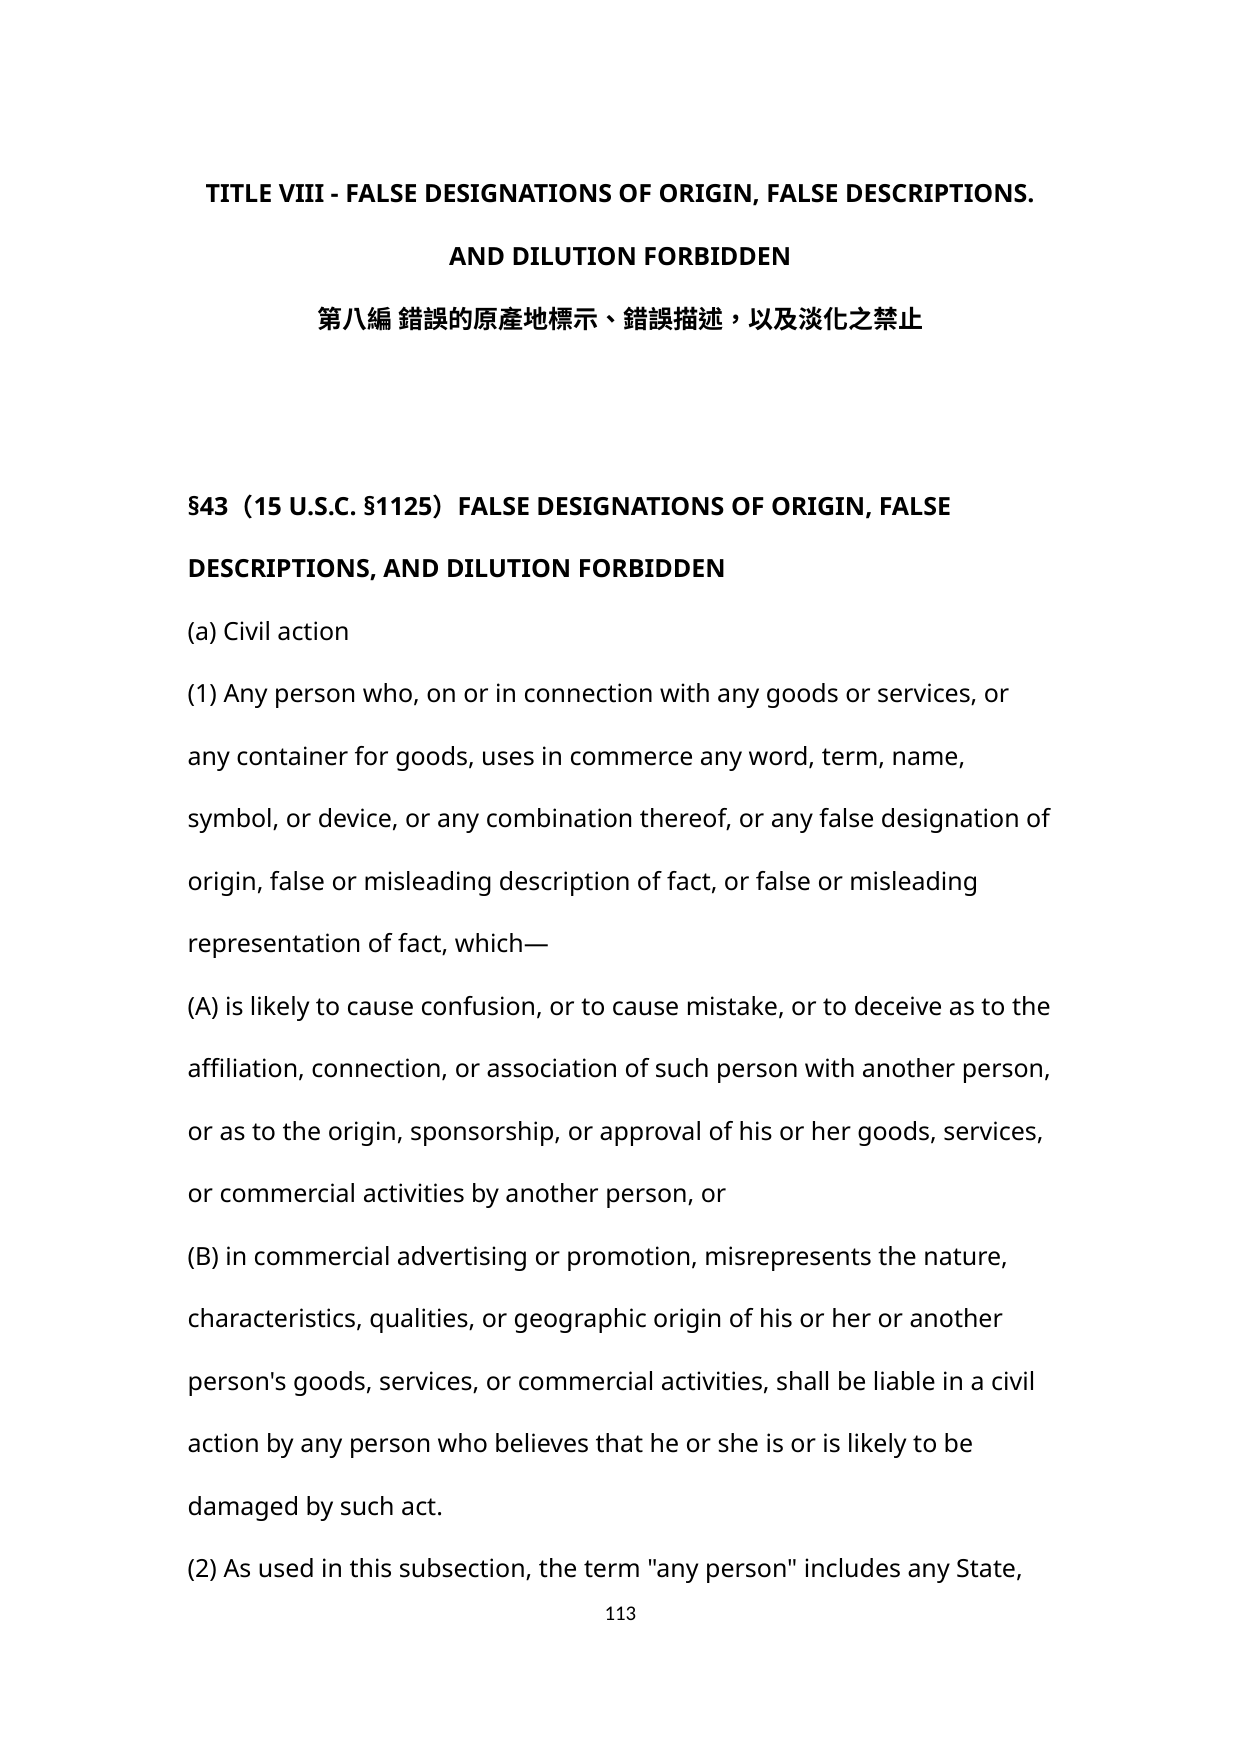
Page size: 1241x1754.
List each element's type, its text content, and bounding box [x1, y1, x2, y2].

text TITLE VIII - FALSE DESIGNATIONS OF ORIGIN, FALSE DESCRIPTIONS. AND DILUTION FORBIDDEN [187, 151, 1053, 276]
text (1) Any person who, on or in connection with any goods or services, or any container for goods, uses in commerce any word, term, name, symbol, or device, or any combination thereof, or any false designation of origin, false or misleading description of fact, or false or misleading representation of fact, which— [187, 651, 1053, 964]
text 第八編 錯誤的原產地標示、錯誤描述，以及淡化之禁止 [187, 276, 1053, 339]
text (2) As used in this subsection, the term "any person" includes any State, [187, 1526, 1053, 1589]
text (B) in commercial advertising or promotion, misrepresents the nature, characteristics, qualities, or geographic origin of his or her or another person's goods, services, or commercial activities, shall be liable in a civil action by any person who believes that he or she is or is likely to be damaged by such act. [187, 1214, 1053, 1526]
text (A) is likely to cause confusion, or to cause mistake, or to deceive as to the affiliation, connection, or association of such person with another person, or as to the origin, sponsorship, or approval of his or her goods, services, or commercial activities by another person, or [187, 964, 1053, 1214]
text §43（15 U.S.C. §1125）FALSE DESIGNATIONS OF ORIGIN, FALSE DESCRIPTIONS, AND DILUTION FORBIDDEN [187, 464, 1053, 589]
text (a) Civil action [187, 589, 1053, 651]
